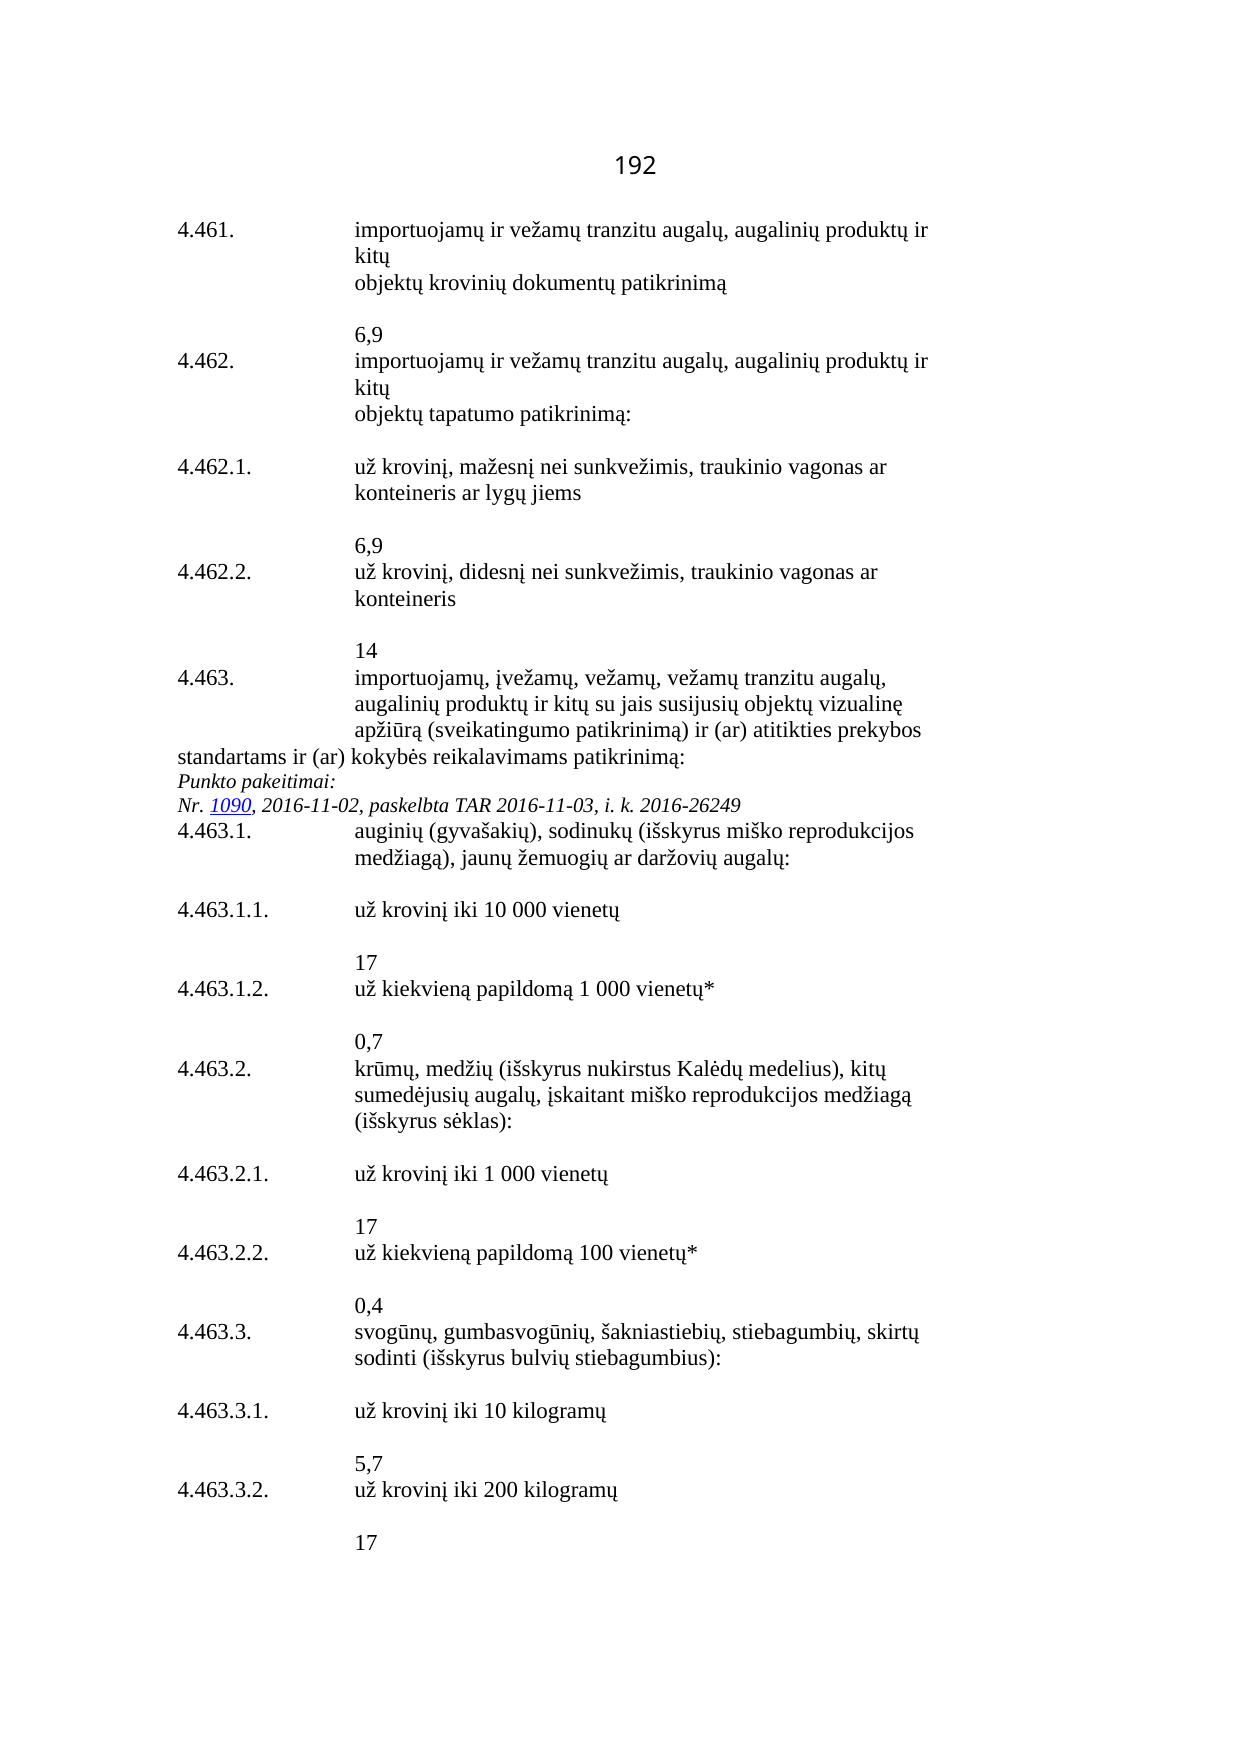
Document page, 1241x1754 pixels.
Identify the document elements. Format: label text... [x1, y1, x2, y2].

text 4.462.1. už krovinį, mažesnį nei sunkvežimis, traukinio vagonas ar [177, 453, 945, 479]
text apžiūrą (sveikatingumo patikrinimą) ir (ar) atitikties prekybos [354, 717, 945, 743]
text 4.461. importuojamų ir vežamų tranzitu augalų, augalinių produktų ir kitų [177, 216, 945, 268]
text objektų tapatumo patikrinimą: [354, 400, 945, 453]
text sodinti (išskyrus bulvių stiebagumbius): [354, 1344, 945, 1397]
text standartams ir (ar) kokybės reikalavimams patikrinimą: [177, 743, 945, 769]
text 4.463.3.1. už krovinį iki 10 kilogramų 5,7 [177, 1397, 945, 1476]
text Nr. 1090, 2016-11-02, paskelbta TAR 2016-11-03, i. k. 2016-26249 [177, 793, 1093, 817]
text augalinių produktų ir kitų su jais susijusių objektų vizualinę [354, 690, 945, 717]
text 4.463.2.2. už kiekvieną papildomą 100 vienetų* 0,4 [177, 1239, 945, 1318]
text 4.462. importuojamų ir vežamų tranzitu augalų, augalinių produktų ir kitų [177, 348, 945, 400]
text medžiagą), jaunų žemuogių ar daržovių augalų: [354, 844, 945, 896]
text 4.463.1.2. už kiekvieną papildomą 1 000 vienetų* 0,7 [177, 976, 945, 1054]
text sumedėjusių augalų, įskaitant miško reprodukcijos medžiagą [354, 1081, 945, 1107]
text 4.463.3.2. už krovinį iki 200 kilogramų 17 [177, 1476, 945, 1555]
text 4.463.1. auginių (gyvašakių), sodinukų (išskyrus miško reprodukcijos [177, 817, 945, 844]
text 4.463. importuojamų, įvežamų, vežamų, vežamų tranzitu augalų, [177, 664, 945, 690]
text konteineris 14 [354, 585, 945, 664]
text Punkto pakeitimai: [177, 769, 1093, 793]
text konteineris ar lygų jiems 6,9 [354, 479, 945, 558]
text 4.463.1.1. už krovinį iki 10 000 vienetų 17 [177, 896, 945, 976]
text (išskyrus sėklas): [354, 1107, 945, 1160]
text 4.463.3. svogūnų, gumbasvogūnių, šakniastiebių, stiebagumbių, skirtų [177, 1318, 945, 1344]
text 4.463.2.1. už krovinį iki 1 000 vienetų 17 [177, 1160, 945, 1239]
text 4.462.2. už krovinį, didesnį nei sunkvežimis, traukinio vagonas ar [177, 558, 945, 585]
text objektų krovinių dokumentų patikrinimą 6,9 [354, 268, 945, 348]
text 4.463.2. krūmų, medžių (išskyrus nukirstus Kalėdų medelius), kitų [177, 1054, 945, 1081]
